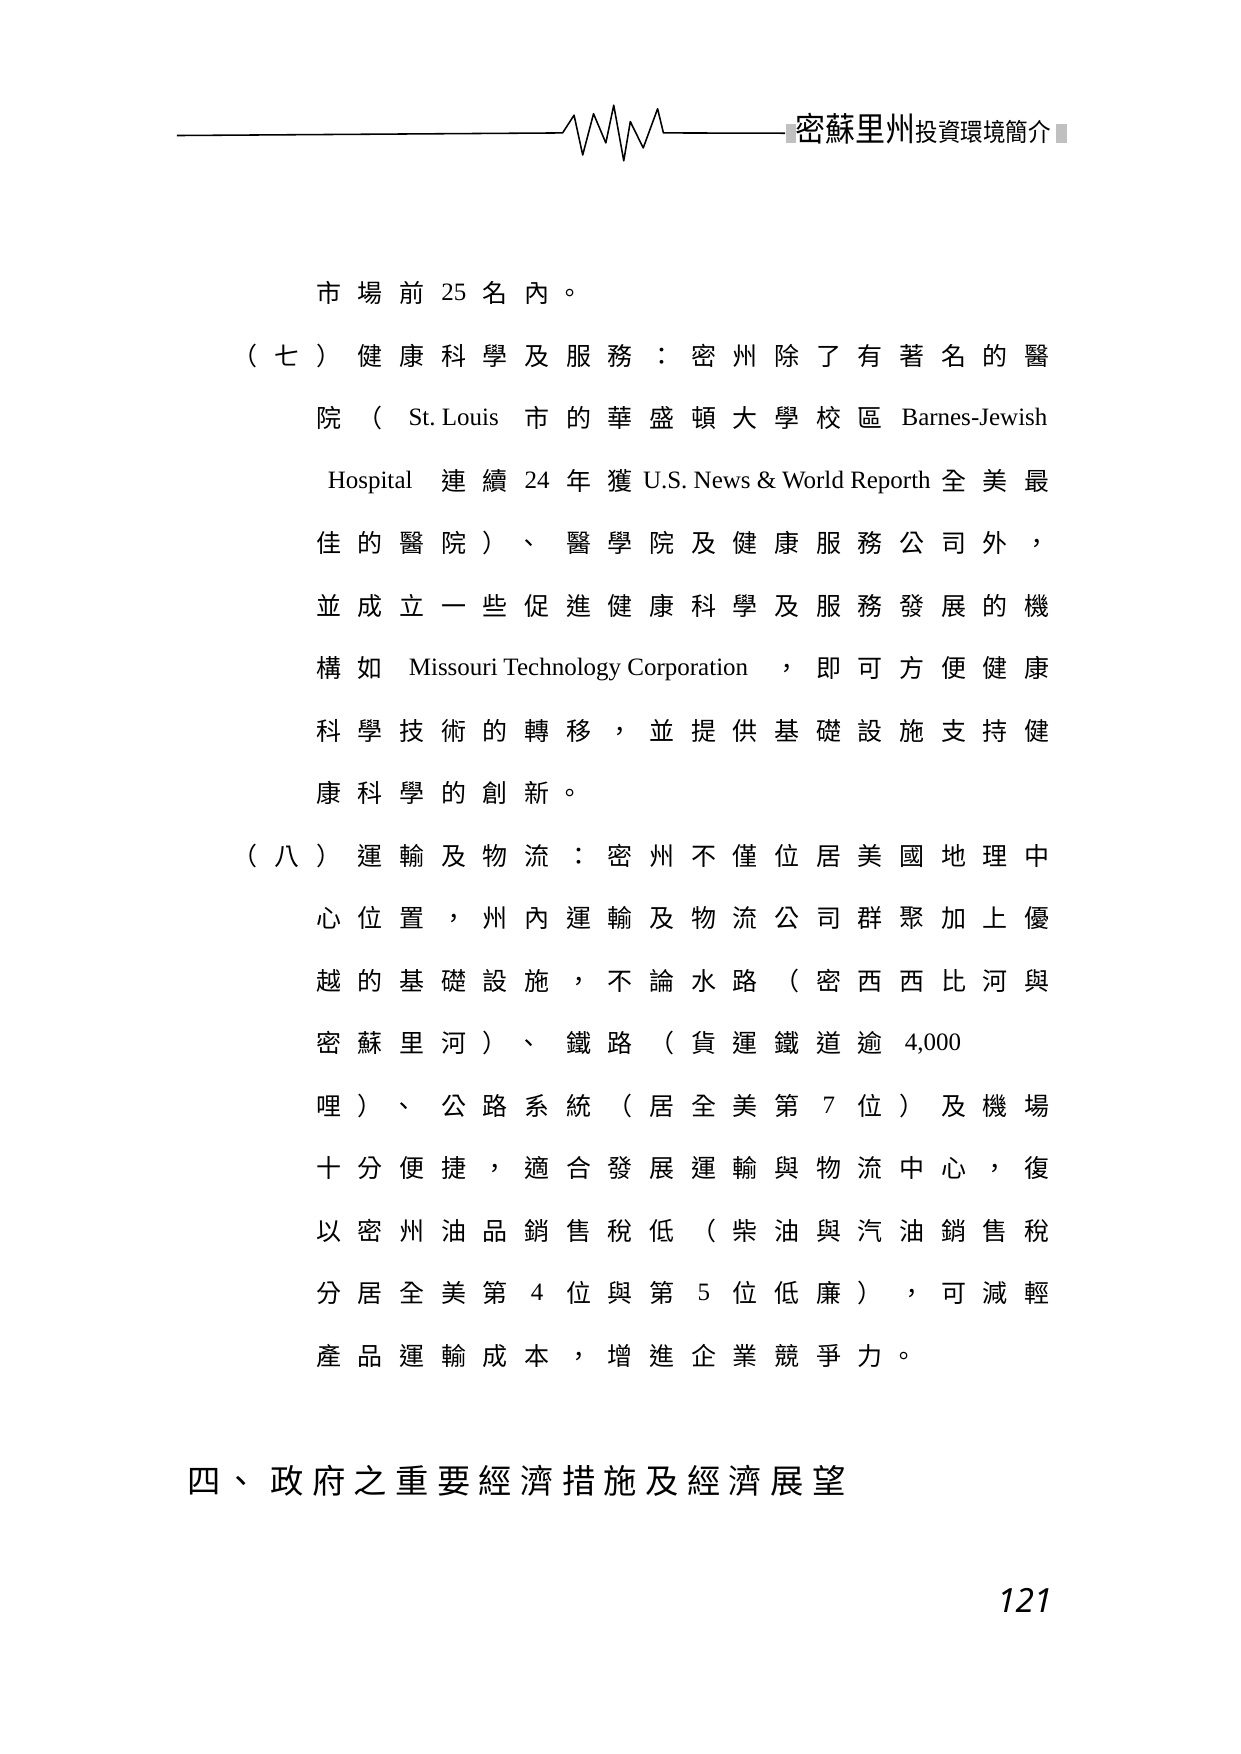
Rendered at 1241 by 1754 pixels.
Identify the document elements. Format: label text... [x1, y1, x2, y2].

text （七）健康科學及服務：密州除了有著名的醫院（St. Louis市的華盛頓大學校區Barnes-Jewish Hospital連續24年獲U.S. News & World Reporth全美最佳的醫院）、醫學院及健康服務公司外，並成立一些促進健康科學及服務發展的機構如Missouri Technology Corporation，即可方便健康科學技術的轉移，並提供基礎設施支持健康科學的創新。 [207, 313, 1058, 813]
text 四、政府之重要經濟措施及經濟展望 [183, 1438, 1058, 1500]
text （八）運輸及物流：密州不僅位居美國地理中心位置，州內運輸及物流公司群聚加上優越的基礎設施，不論水路（密西西比河與密蘇里河）、鐵路（貨運鐵道逾4,000哩）、公路系統（居全美第7位）及機場十分便捷，適合發展運輸與物流中心，復以密州油品銷售稅低（柴油與汽油銷售稅分居全美第4位與第5位低廉），可減輕產品運輸成本，增進企業競爭力。 [207, 813, 1058, 1375]
text 市場前25名內。 [207, 250, 1058, 313]
